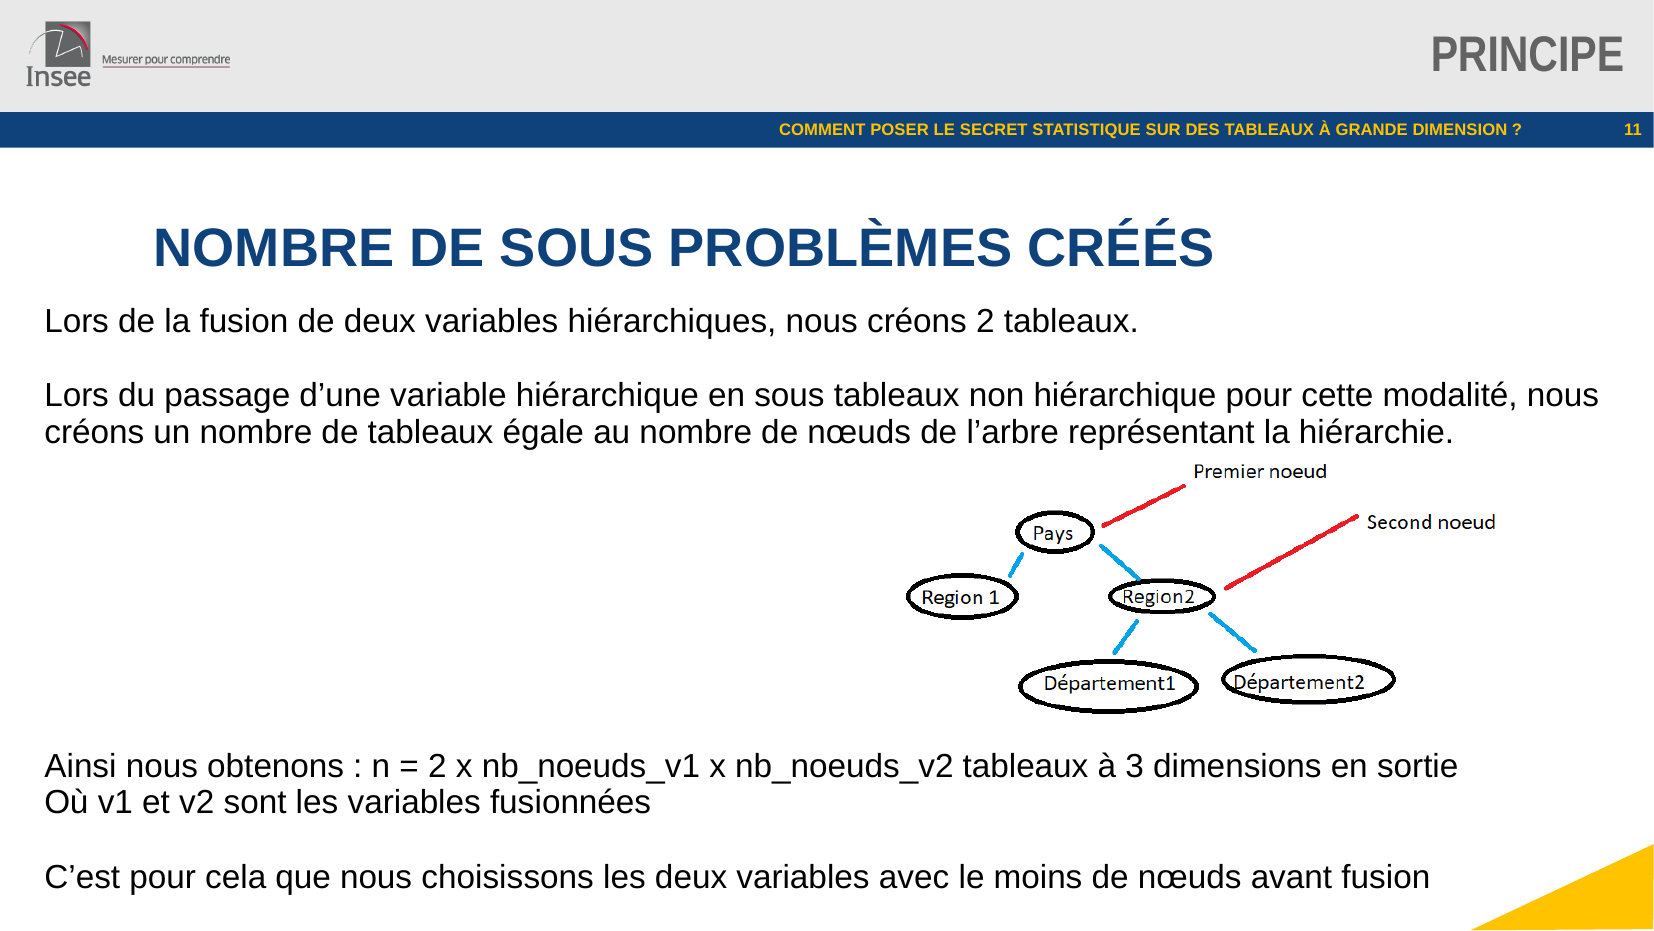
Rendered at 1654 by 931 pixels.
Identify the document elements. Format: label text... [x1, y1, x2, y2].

picture [877, 453, 1506, 739]
title Principe [265, 0, 1625, 107]
list Nombre de sous problèmes créés [82, 217, 1571, 295]
picture [23, 0, 230, 89]
text_box Lors de la fusion de deux variables hiérarchiques, nous créons 2 tableaux. Lors du passage d’une variable hiérarchique en sous tableaux non hiérarchique pour cette modalité, nous créons un nombre de tableaux égale au nombre de nœuds de l’arbre représentant la hiérarchie. Ainsi nous obtenons : n = 2 x nb_noeuds_v1 x nb_noeuds_v2 tableaux à 3 dimensions en sortie Où v1 et v2 sont les variables fusionnées C’est pour cela que nous choisissons les deux variables avec le moins de nœuds avant fusion [29, 295, 1654, 903]
